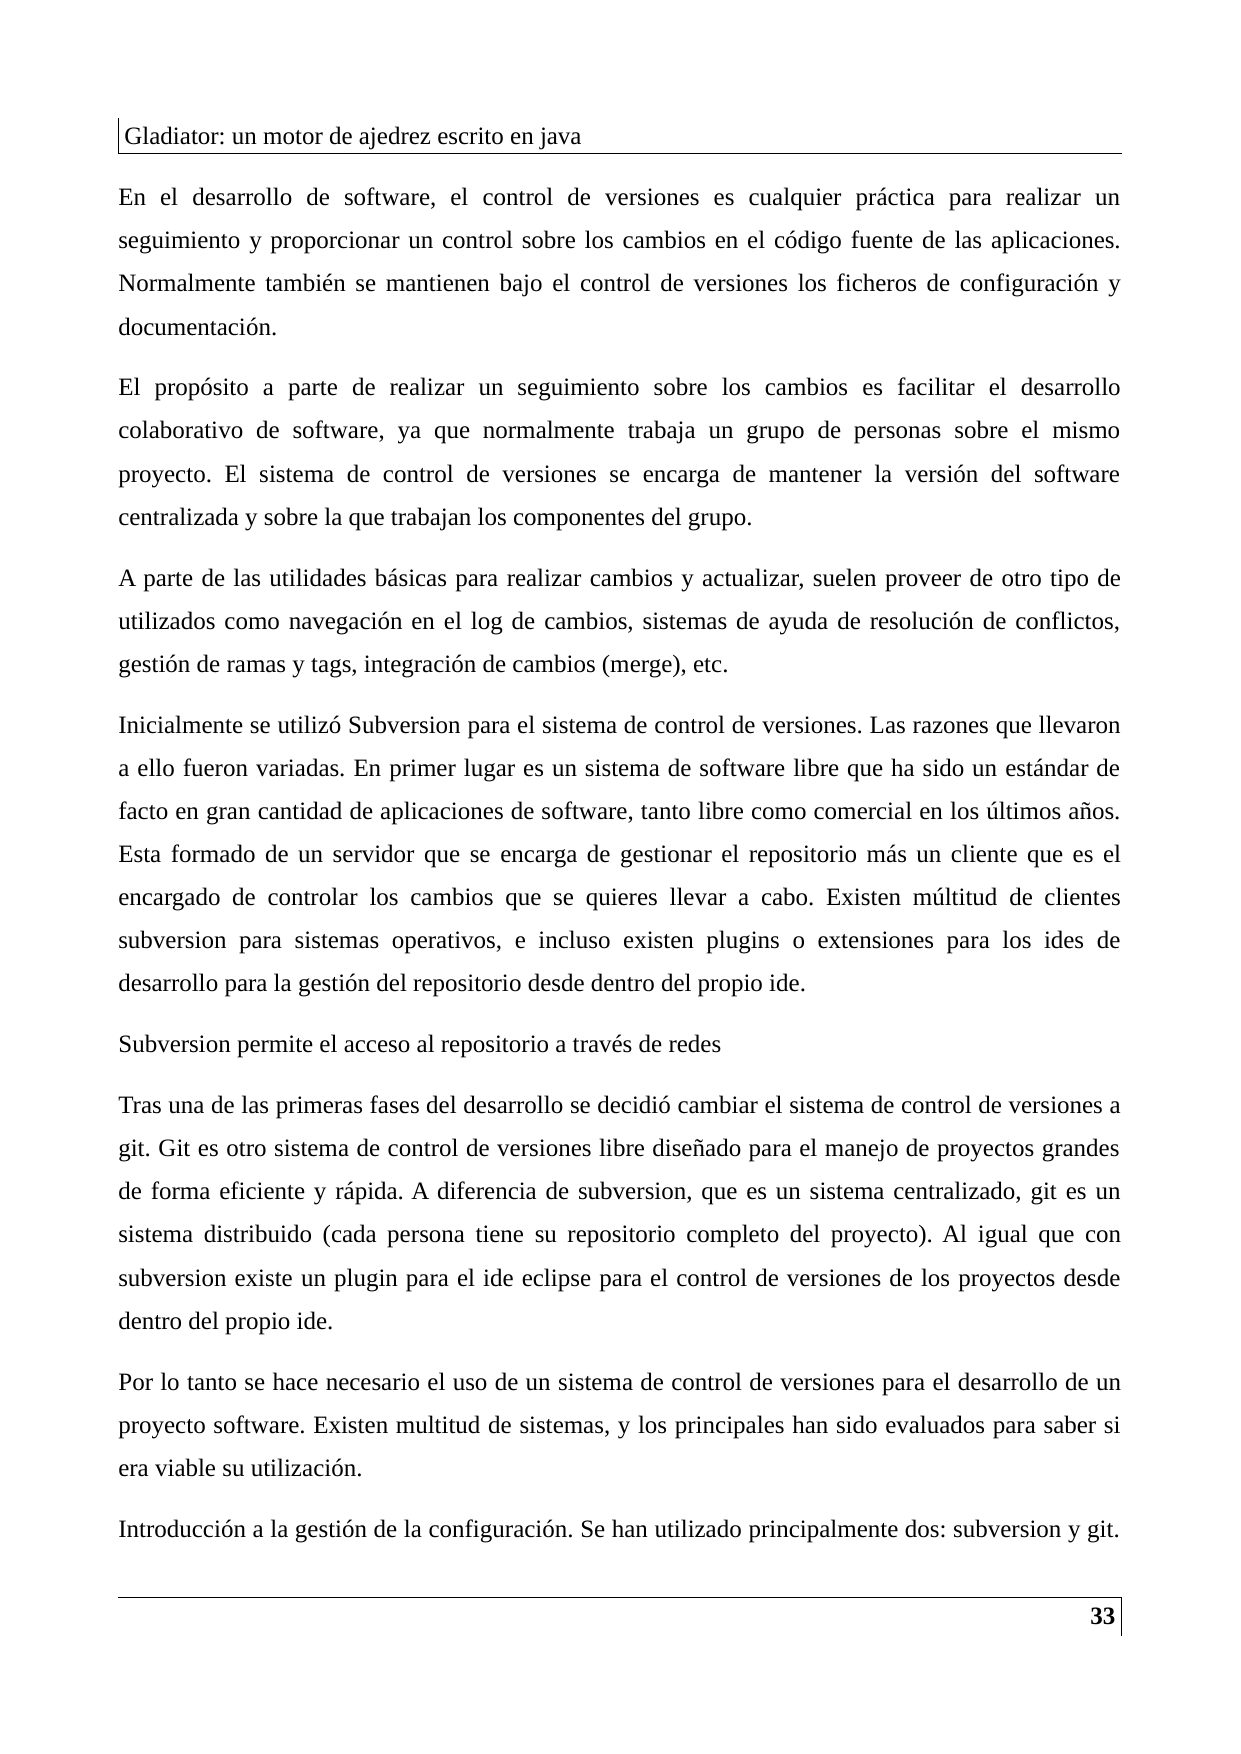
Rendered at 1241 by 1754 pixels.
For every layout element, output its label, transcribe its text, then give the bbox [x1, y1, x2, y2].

text A parte de las utilidades básicas para realizar cambios y actualizar, suelen proveer de otro tipo de utilizados como navegación en el log de cambios, sistemas de ayuda de resolución de conflictos, gestión de ramas y tags, integración de cambios (merge), etc. [118, 563, 1122, 678]
text En el desarrollo de software, el control de versiones es cualquier práctica para realizar un seguimiento y proporcionar un control sobre los cambios en el código fuente de las aplicaciones. Normalmente también se mantienen bajo el control de versiones los ficheros de configuración y documentación. [118, 182, 1122, 340]
text Introducción a la gestión de la configuración. Se han utilizado principalmente dos: subversion y git. [118, 1514, 1122, 1542]
text Por lo tanto se hace necesario el uso de un sistema de control de versiones para el desarrollo de un proyecto software. Existen multitud de sistemas, y los principales han sido evaluados para saber si era viable su utilización. [118, 1367, 1122, 1482]
text El propósito a parte de realizar un seguimiento sobre los cambios es facilitar el desarrollo colaborativo de software, ya que normalmente trabaja un grupo de personas sobre el mismo proyecto. El sistema de control de versiones se encarga de mantener la versión del software centralizada y sobre la que trabajan los componentes del grupo. [118, 372, 1122, 531]
text Inicialmente se utilizó Subversion para el sistema de control de versiones. Las razones que llevaron a ello fueron variadas. En primer lugar es un sistema de software libre que ha sido un estándar de facto en gran cantidad de aplicaciones de software, tanto libre como comercial en los últimos años. Esta formado de un servidor que se encarga de gestionar el repositorio más un cliente que es el encargado de controlar los cambios que se quieres llevar a cabo. Existen múltitud de clientes subversion para sistemas operativos, e incluso existen plugins o extensiones para los ides de desarrollo para la gestión del repositorio desde dentro del propio ide. [118, 710, 1122, 997]
text Subversion permite el acceso al repositorio a través de redes [118, 1029, 1122, 1058]
text Tras una de las primeras fases del desarrollo se decidió cambiar el sistema de control de versiones a git. Git es otro sistema de control de versiones libre diseñado para el manejo de proyectos grandes de forma eficiente y rápida. A diferencia de subversion, que es un sistema centralizado, git es un sistema distribuido (cada persona tiene su repositorio completo del proyecto). Al igual que con subversion existe un plugin para el ide eclipse para el control de versiones de los proyectos desde dentro del propio ide. [118, 1090, 1122, 1334]
